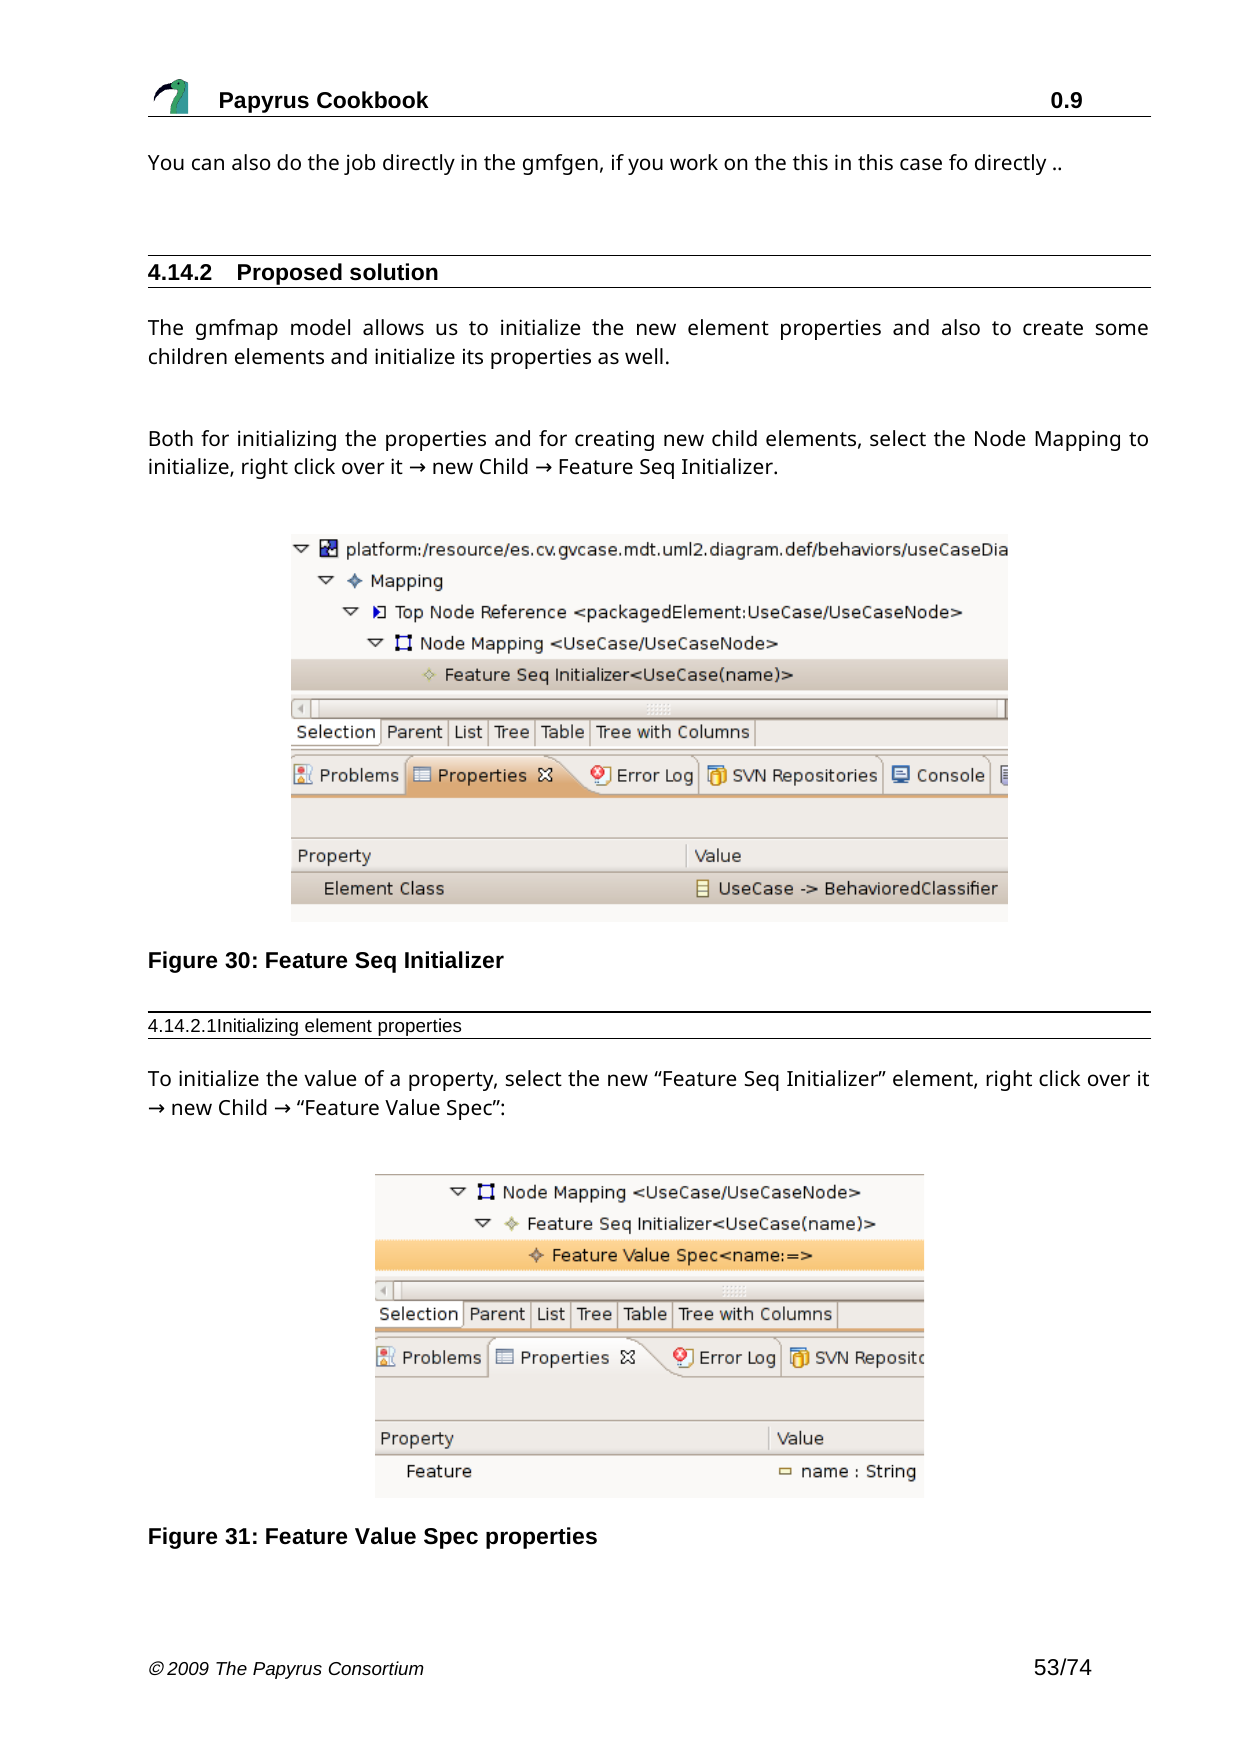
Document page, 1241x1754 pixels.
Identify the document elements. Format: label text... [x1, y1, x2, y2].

text To initialize the value of a property, select the new “Feature Seq Initializer” element, right click over it → new Child → “Feature Value Spec”: [148, 1064, 1151, 1121]
picture [153, 79, 189, 114]
text Both for initializing the properties and for creating new child elements, select the Node Mapping to initialize, right click over it → new Child → Feature Seq Initializer. [148, 424, 1151, 481]
text Figure 30: Feature Seq Initializer [148, 947, 1151, 974]
subtitle Proposed solution [148, 256, 1151, 287]
picture [291, 534, 1008, 922]
picture [375, 1174, 925, 1498]
text Figure 31: Feature Value Spec properties [148, 1522, 1151, 1549]
text The gmfmap model allows us to initialize the new element properties and also to create some children elements and initialize its properties as well. [148, 313, 1151, 370]
text You can also do the job directly in the gmfgen, if you work on the this in this case fo directly .. [148, 148, 1151, 176]
subtitle Initializing element properties [148, 1013, 1151, 1038]
